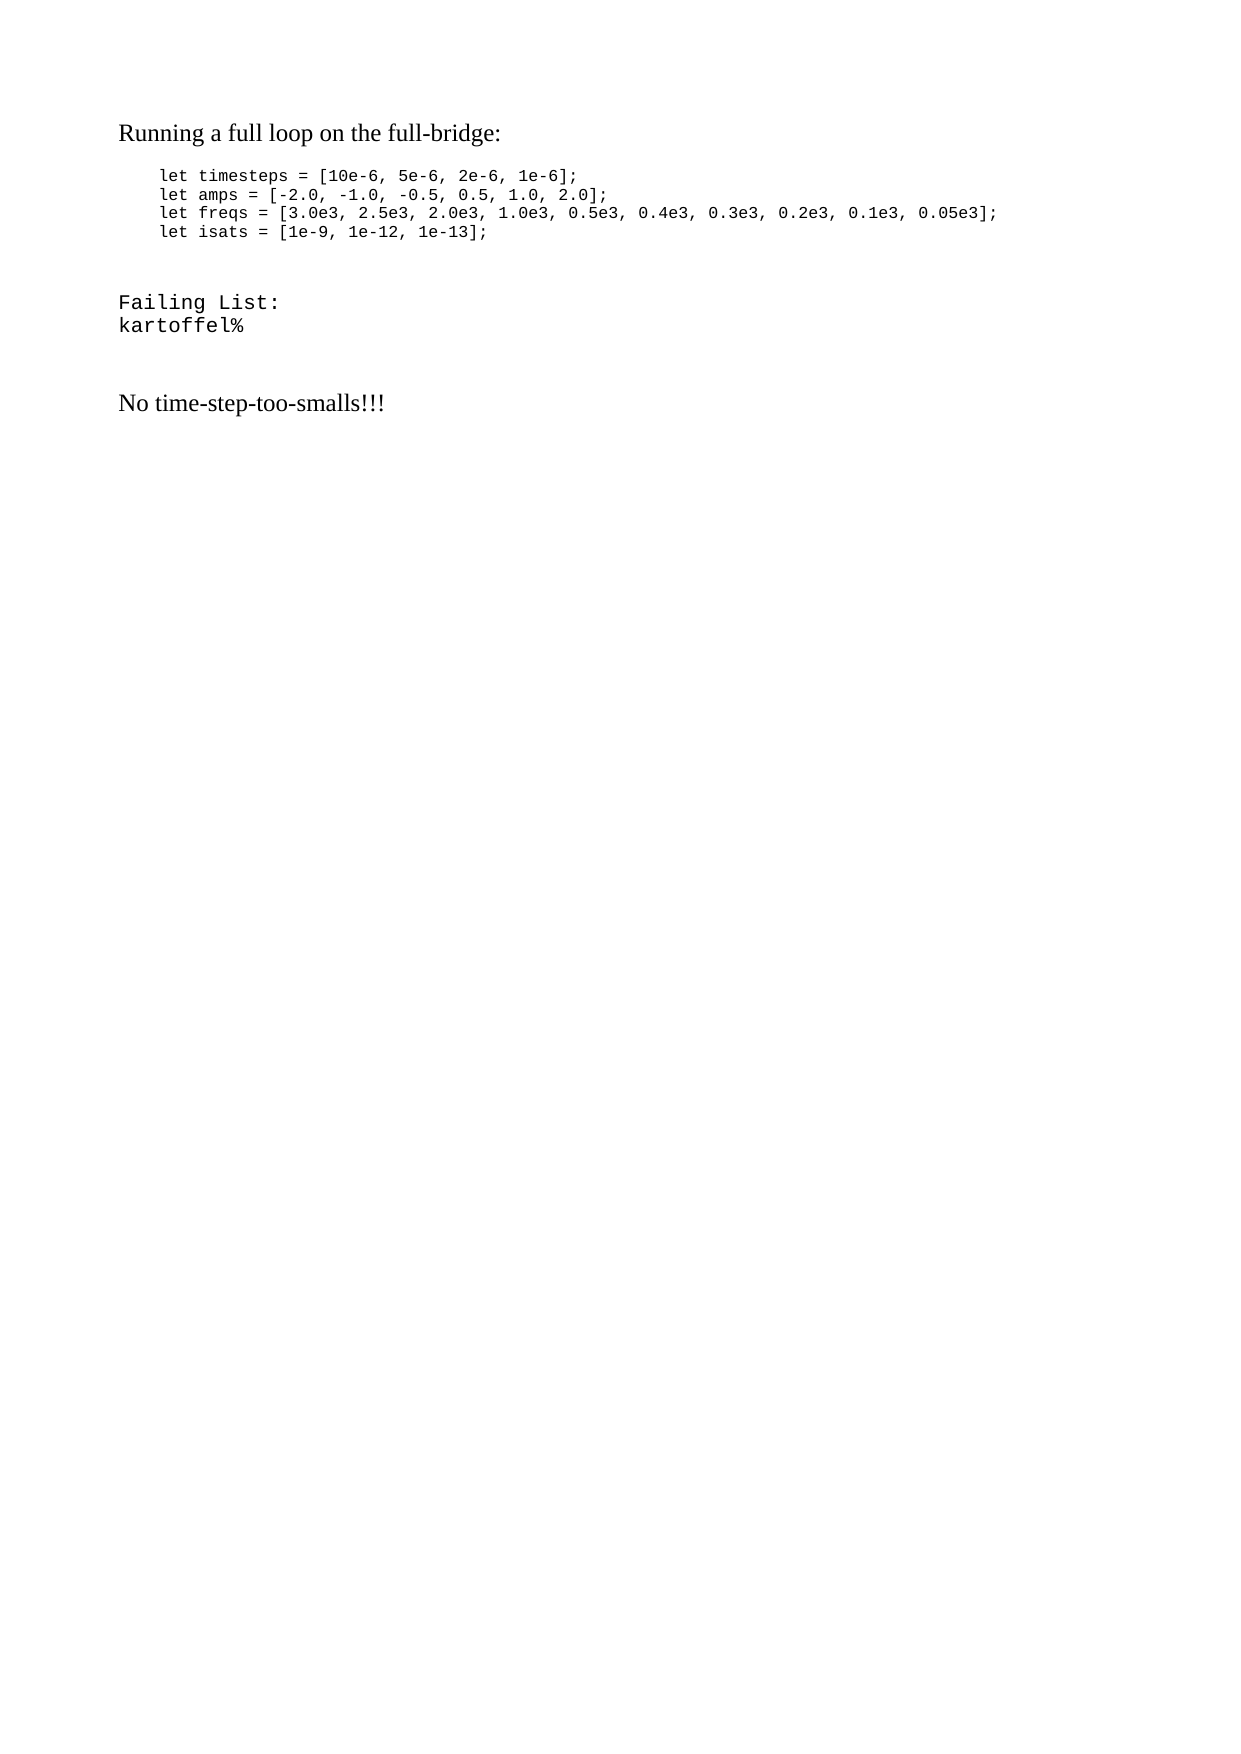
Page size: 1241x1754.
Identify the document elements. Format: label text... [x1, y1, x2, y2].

text Failing List: [118, 292, 1122, 315]
text let freqs = [3.0e3, 2.5e3, 2.0e3, 1.0e3, 0.5e3, 0.4e3, 0.3e3, 0.2e3, 0.1e3, 0.05e3]; [118, 205, 1122, 224]
text let isats = [1e-9, 1e-12, 1e-13]; [118, 224, 1122, 243]
text kartoffel% [118, 315, 1122, 339]
text let timesteps = [10e-6, 5e-6, 2e-6, 1e-6]; [118, 167, 1122, 186]
text let amps = [-2.0, -1.0, -0.5, 0.5, 1.0, 2.0]; [118, 186, 1122, 205]
text Running a full loop on the full-bridge: [118, 118, 1122, 147]
text No time-step-too-smalls!!! [118, 388, 1122, 417]
